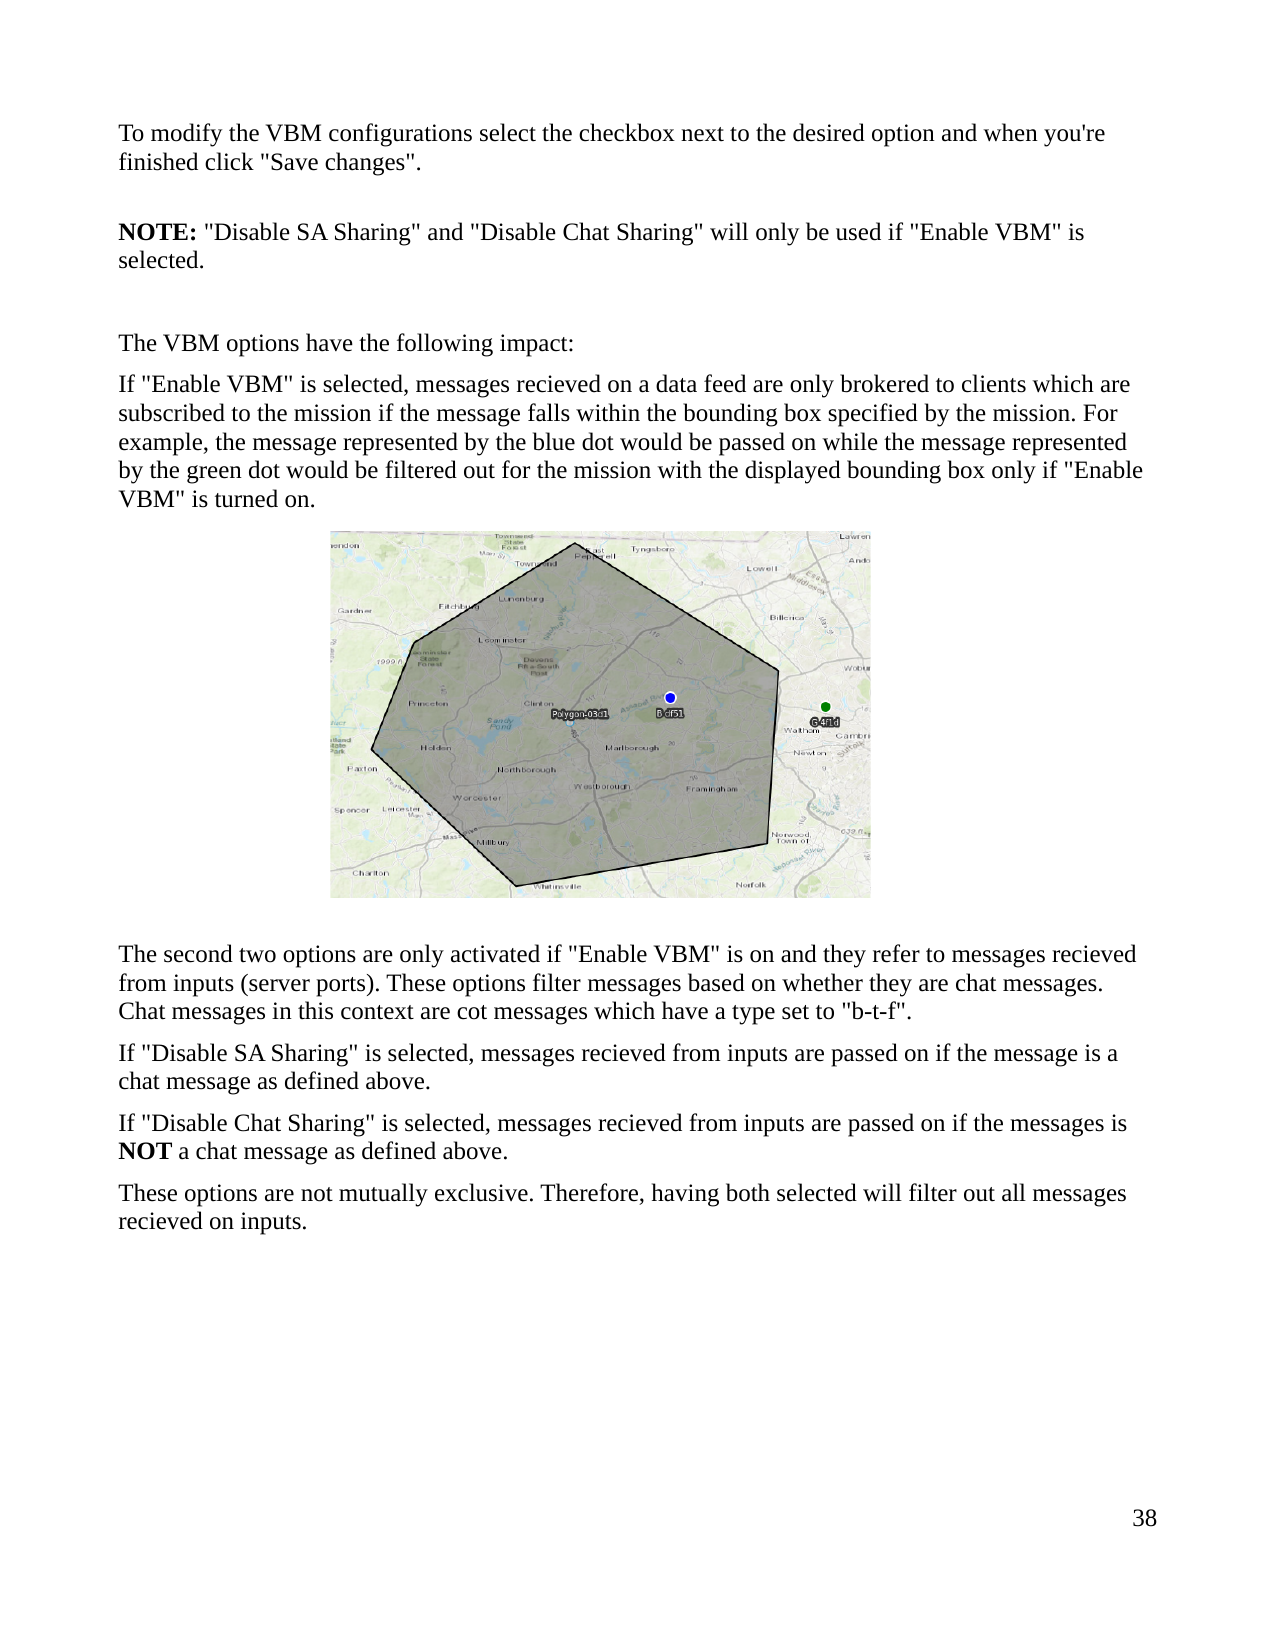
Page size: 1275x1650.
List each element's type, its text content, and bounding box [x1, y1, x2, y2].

picture [330, 531, 871, 898]
text To modify the VBM configurations select the checkbox next to the desired option and when you're finished click "Save changes". [118, 118, 1157, 176]
text If "Enable VBM" is selected, messages recieved on a data feed are only brokered to clients which are subscribed to the mission if the message falls within the bounding box specified by the mission. For example, the message represented by the blue dot would be passed on while the message represented by the green dot would be filtered out for the mission with the displayed bounding box only if "Enable VBM" is turned on. [118, 369, 1157, 513]
text The VBM options have the following impact: [118, 328, 1157, 357]
text If "Disable Chat Sharing" is selected, messages recieved from inputs are passed on if the messages is NOT a chat message as defined above. [118, 1108, 1157, 1165]
text If "Disable SA Sharing" is selected, messages recieved from inputs are passed on if the message is a chat message as defined above. [118, 1038, 1157, 1095]
text The second two options are only activated if "Enable VBM" is on and they refer to messages recieved from inputs (server ports). These options filter messages based on whether they are chat messages. Chat messages in this context are cot messages which have a type set to "b-t-f". [118, 939, 1157, 1025]
text These options are not mutually exclusive. Therefore, having both selected will filter out all messages recieved on inputs. [118, 1178, 1157, 1235]
text NOTE: "Disable SA Sharing" and "Disable Chat Sharing" will only be used if "Enable VBM" is selected. [118, 217, 1157, 274]
